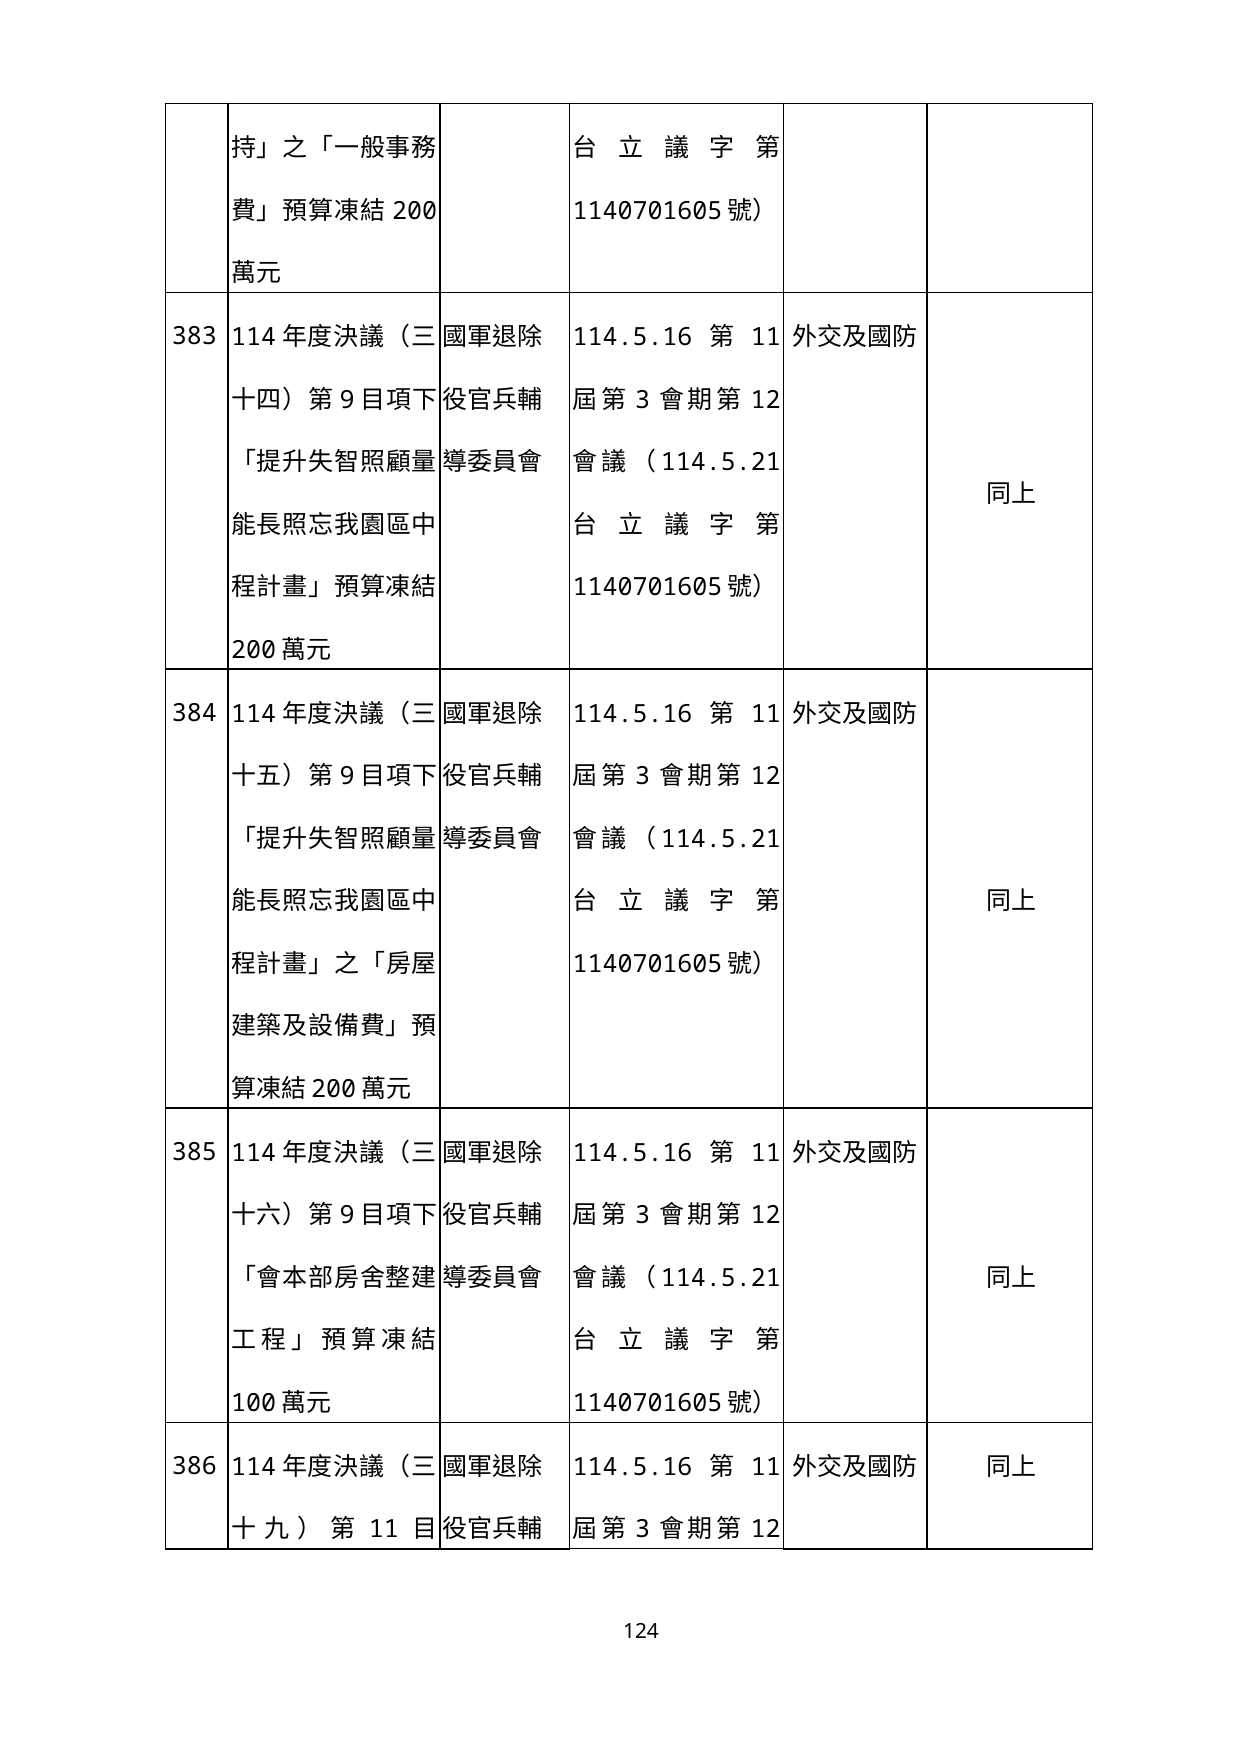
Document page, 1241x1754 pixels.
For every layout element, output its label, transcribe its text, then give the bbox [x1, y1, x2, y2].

table_cell [784, 104, 926, 292]
table_cell 外交及國防 [784, 670, 926, 1107]
table_cell 同上 [928, 670, 1092, 1107]
table_cell 國軍退除役官兵輔導委員會 [441, 670, 569, 1107]
table_cell [166, 104, 227, 292]
table_cell [166, 670, 227, 1107]
table_cell 114年度決議（三十四）第9目項下「提升失智照顧量能長照忘我園區中程計畫」預算凍結200萬元 [229, 293, 439, 668]
table_cell 114年度決議（三十五）第9目項下「提升失智照顧量能長照忘我園區中程計畫」之「房屋建築及設備費」預算凍結200萬元 [229, 670, 439, 1107]
table_cell 台立議字第1140701605號） [570, 104, 783, 292]
table_cell 國軍退除役官兵輔 [441, 1423, 569, 1548]
table_cell 114.5.16第11屆第3會期第12會議（114.5.21台立議字第1140701605號） [570, 1109, 783, 1421]
table_cell 持」之「一般事務費」預算凍結200萬元 [229, 104, 439, 292]
table_cell [928, 104, 1092, 292]
table_cell 同上 [928, 1423, 1092, 1548]
table_cell 114年度決議（三十九）第11目 [229, 1423, 439, 1548]
table_cell 同上 [928, 293, 1092, 668]
table_cell 外交及國防 [784, 1423, 926, 1548]
table_cell [441, 104, 569, 292]
table_cell 114.5.16第11屆第3會期第12 [570, 1423, 783, 1548]
table_cell 外交及國防 [784, 293, 926, 668]
table_cell [166, 293, 227, 668]
table_cell 外交及國防 [784, 1109, 926, 1421]
table_cell [166, 1109, 227, 1421]
table_cell 114.5.16第11屆第3會期第12會議（114.5.21台立議字第1140701605號） [570, 293, 783, 668]
table_cell 同上 [928, 1109, 1092, 1421]
table_cell 114年度決議（三十六）第9目項下「會本部房舍整建工程」預算凍結100萬元 [229, 1109, 439, 1421]
table_cell 國軍退除役官兵輔導委員會 [441, 293, 569, 668]
table_cell [166, 1423, 227, 1548]
table_cell 114.5.16第11屆第3會期第12會議（114.5.21台立議字第1140701605號） [570, 670, 783, 1107]
table_cell 國軍退除役官兵輔導委員會 [441, 1109, 569, 1421]
